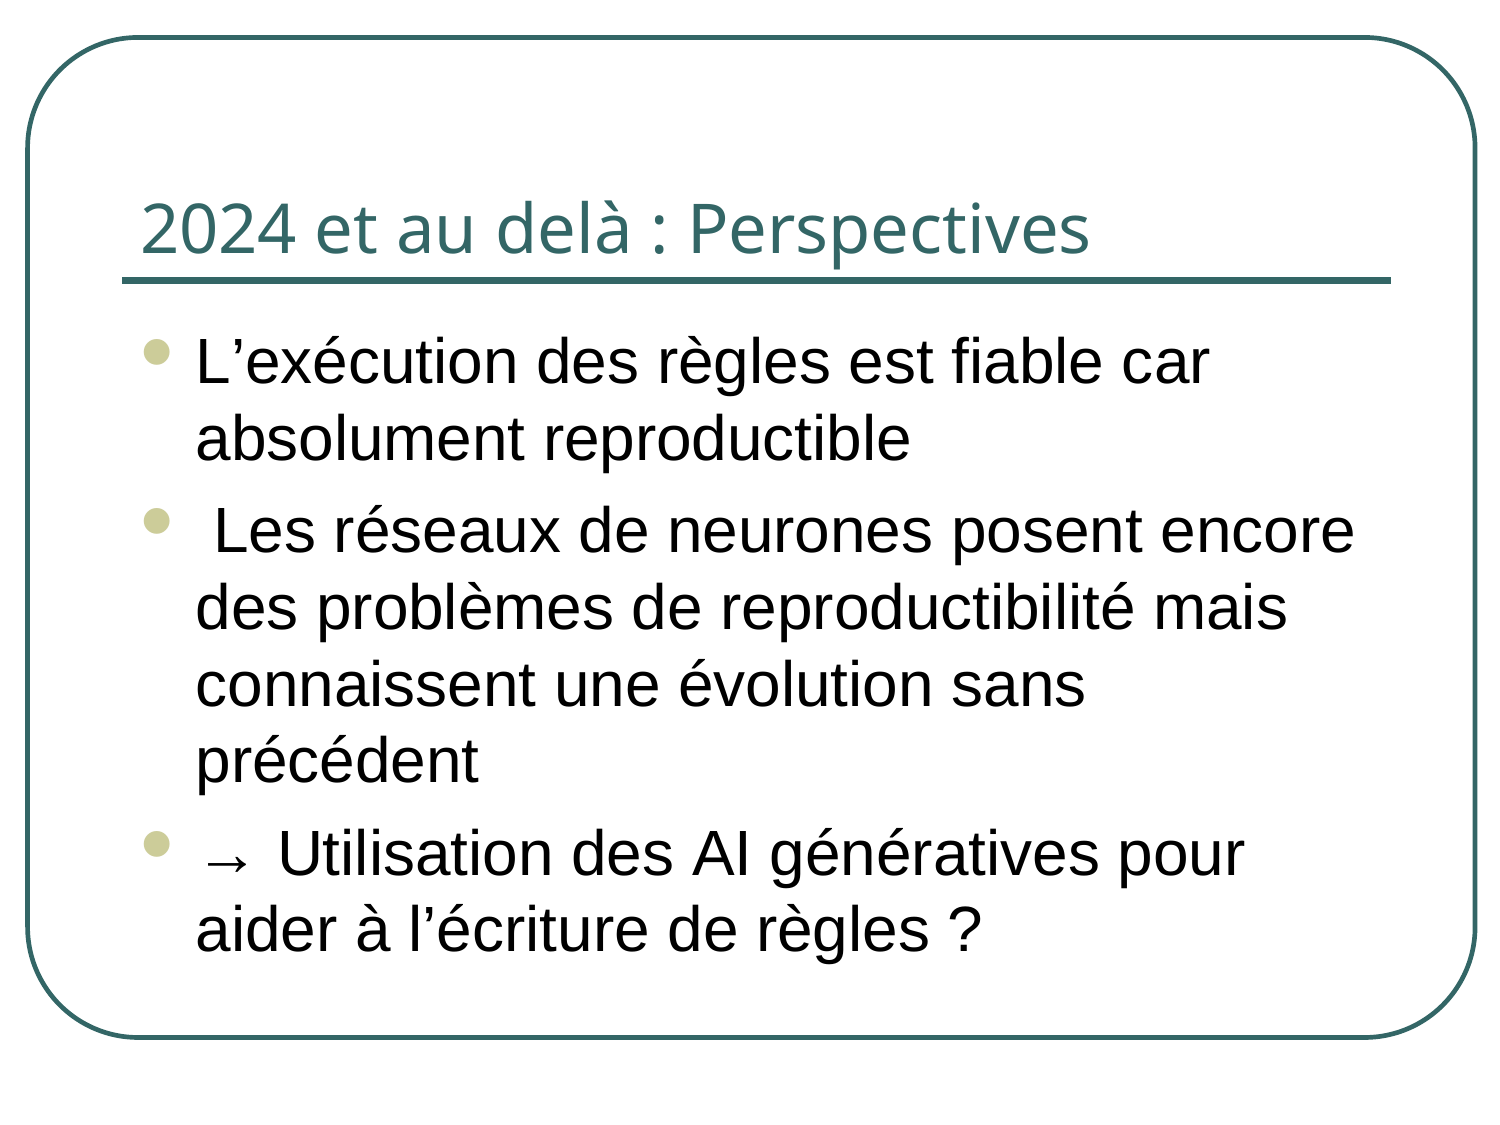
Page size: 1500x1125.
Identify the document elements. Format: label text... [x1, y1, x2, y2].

title 2024 et au delà : Perspectives [125, 87, 1388, 275]
list L’exécution des règles est fiable car absolument reproductible Les réseaux de neurones posent encore des problèmes de reproductibilité mais connaissent une évolution sans précédent → Utilisation des AI génératives pour aider à l’écriture de règles ? [125, 312, 1388, 976]
